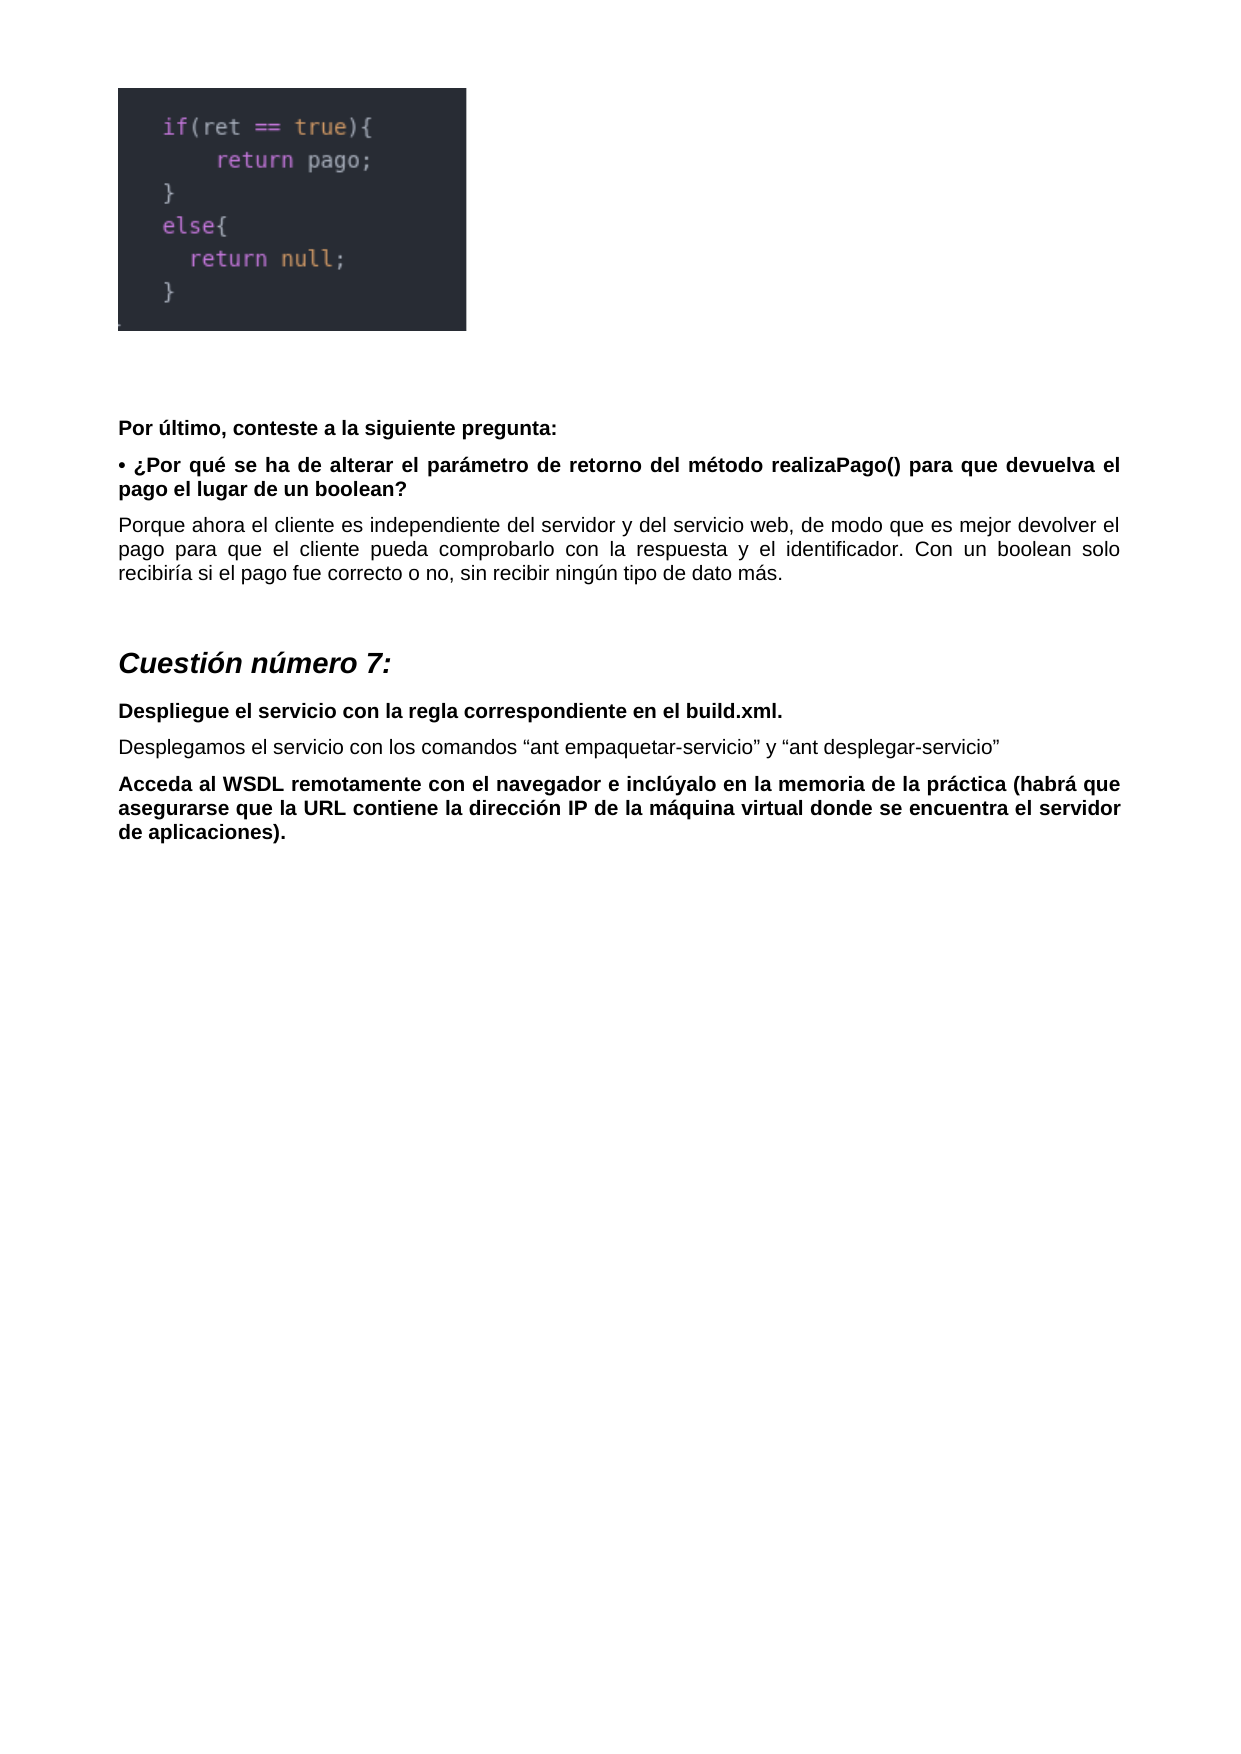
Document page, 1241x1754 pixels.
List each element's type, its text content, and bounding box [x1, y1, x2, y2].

subtitle Porque ahora el cliente es independiente del servidor y del servicio web, de modo que es mejor devolver el pago para que el cliente pueda comprobarlo con la respuesta y el identificador. Con un boolean solo recibiría si el pago fue correcto o no, sin recibir ningún tipo de dato más. [118, 513, 1122, 585]
picture [118, 88, 467, 331]
subtitle Desplegamos el servicio con los comandos “ant empaquetar-servicio” y “ant desplegar-servicio” [118, 735, 1122, 759]
subtitle Cuestión número 7: [118, 646, 1122, 680]
subtitle • ¿Por qué se ha de alterar el parámetro de retorno del método realizaPago() para que devuelva el pago el lugar de un boolean? [118, 453, 1122, 501]
subtitle Por último, conteste a la siguiente pregunta: [118, 416, 1122, 440]
subtitle Despliegue el servicio con la regla correspondiente en el build.xml. [118, 699, 1122, 723]
subtitle Acceda al WSDL remotamente con el navegador e inclúyalo en la memoria de la práctica (habrá que asegurarse que la URL contiene la dirección IP de la máquina virtual donde se encuentra el servidor de aplicaciones). [118, 772, 1122, 843]
